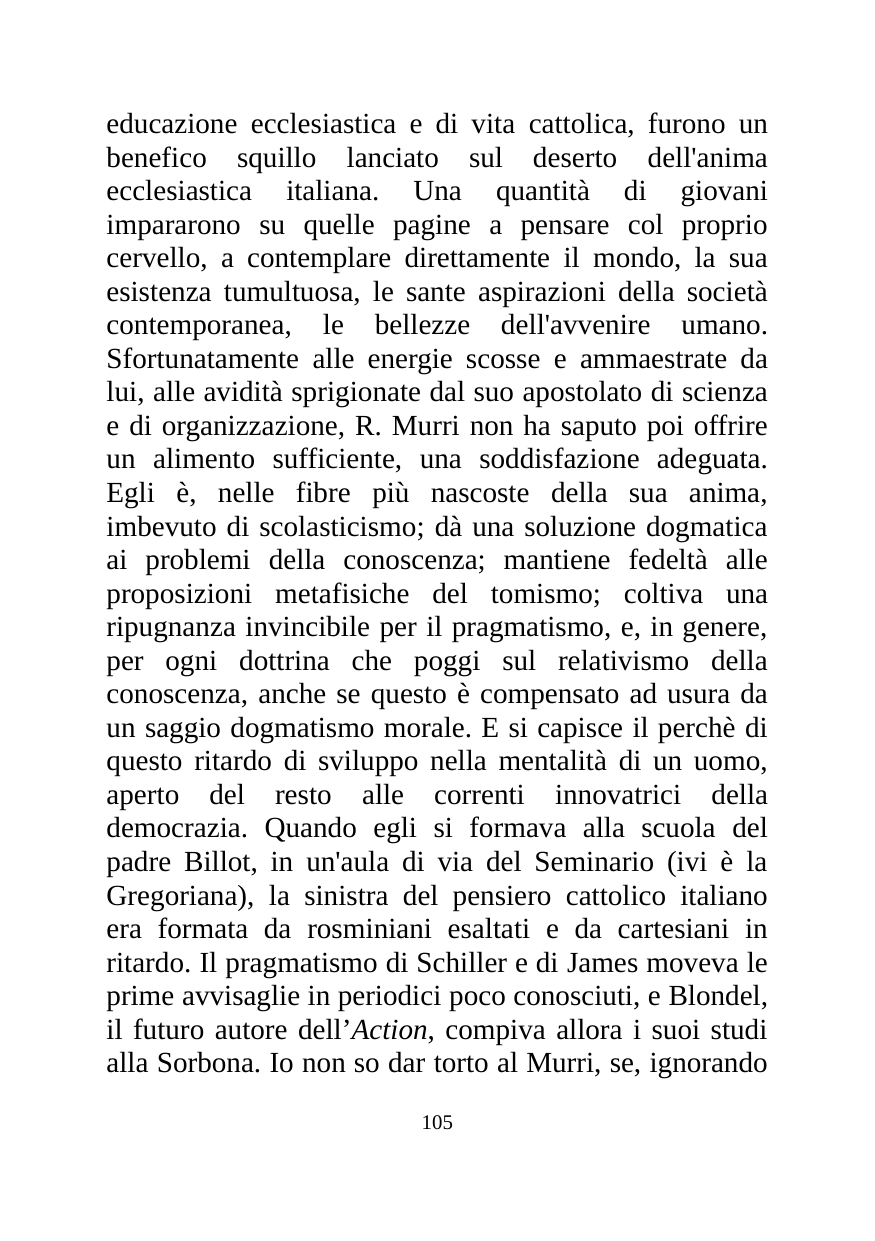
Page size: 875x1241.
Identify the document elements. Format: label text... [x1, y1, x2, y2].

text educazione ecclesiastica e di vita cattolica, furono un benefico squillo lanciato sul deserto dell'anima ecclesiastica italiana. Una quantità di giovani impararono su quelle pagine a pensare col proprio cervello, a contemplare direttamente il mondo, la sua esistenza tumultuosa, le sante aspirazioni della società contemporanea, le bellezze dell'avvenire umano. Sfortunatamente alle energie scosse e ammaestrate da lui, alle avidità sprigionate dal suo apostolato di scienza e di organizzazione, R. Murri non ha saputo poi offrire un alimento sufficiente, una soddisfazione adeguata. Egli è, nelle fibre più nascoste della sua anima, imbevuto di scolasticismo; dà una soluzione dogmatica ai problemi della conoscenza; mantiene fedeltà alle proposizioni metafisiche del tomismo; coltiva una ripugnanza invincibile per il pragmatismo, e, in genere, per ogni dottrina che poggi sul relativismo della conoscenza, anche se questo è compensato ad usura da un saggio dogmatismo morale. E si capisce il perchè di questo ritardo di sviluppo nella mentalità di un uomo, aperto del resto alle correnti innovatrici della democrazia. Quando egli si formava alla scuola del padre Billot, in un'aula di via del Seminario (ivi è la Gregoriana), la sinistra del pensiero cattolico italiano era formata da rosminiani esaltati e da cartesiani in ritardo. Il pragmatismo di Schiller e di James moveva le prime avvisaglie in periodici poco conosciuti, e Blondel, il futuro autore dell’Action, compiva allora i suoi studi alla Sorbona. Io non so dar torto al Murri, se, ignorando [106, 106, 768, 1079]
